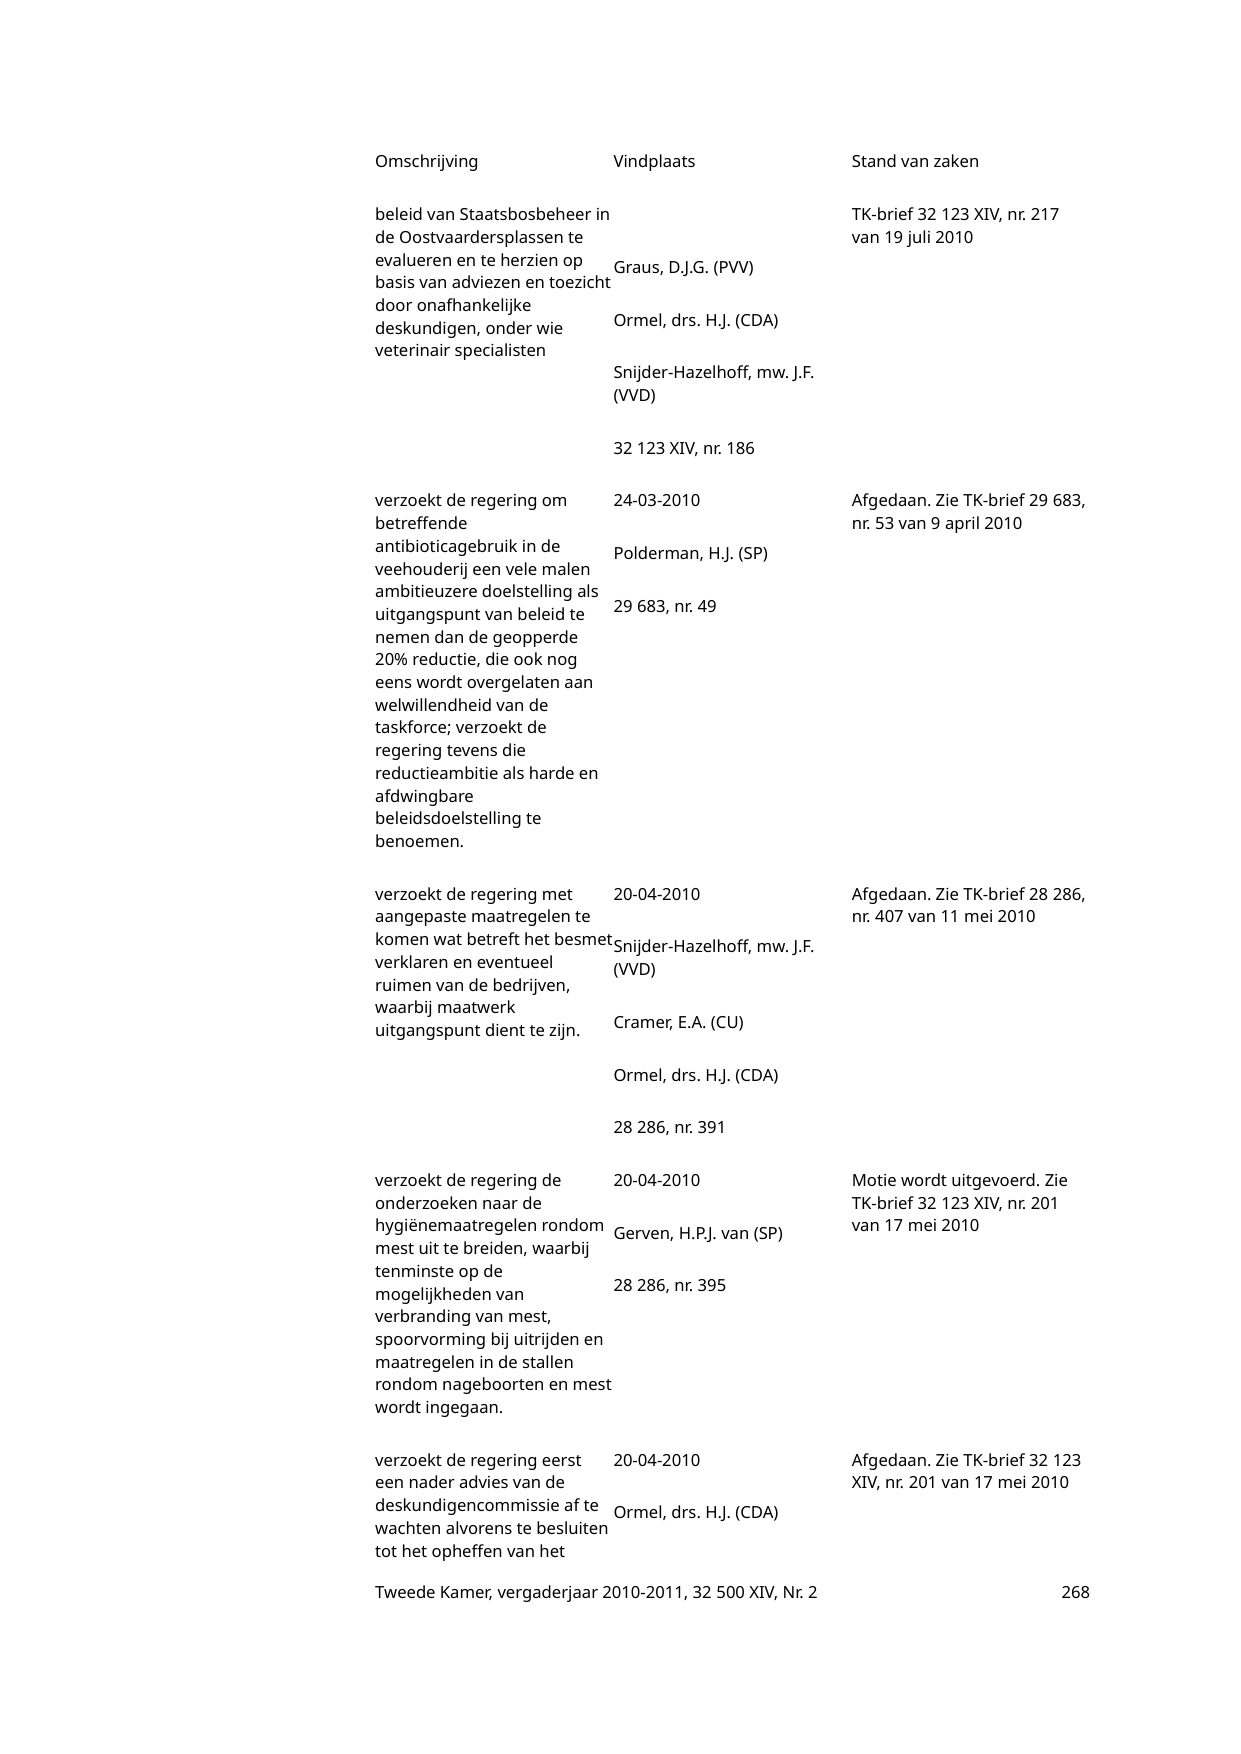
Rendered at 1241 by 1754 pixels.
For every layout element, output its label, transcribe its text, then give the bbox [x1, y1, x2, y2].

table_cell 20-04-2010 Snijder-Hazelhoff, mw. J.F. (VVD) Cramer, E.A. (CU) Ormel, drs. H.J. (CDA) 28 286, nr. 391 [613, 882, 852, 1168]
table_cell verzoekt de regering om betreffende antibioticagebruik in de veehouderij een vele malen ambitieuzere doelstelling als uitgangspunt van beleid te nemen dan de geopperde 20% reductie, die ook nog eens wordt overgelaten aan welwillendheid van de taskforce; verzoekt de regering tevens die reductieambitie als harde en afdwingbare beleidsdoelstelling te benoemen. [375, 489, 613, 882]
table_cell TK-brief 32 123 XIV, nr. 217 van 19 juli 2010 [852, 203, 1090, 489]
table_cell verzoekt de regering de onderzoeken naar de hygiënemaatregelen rondom mest uit te breiden, waarbij tenminste op de mogelijkheden van verbranding van mest, spoorvorming bij uitrijden en maatregelen in de stallen rondom nageboorten en mest wordt ingegaan. [375, 1169, 613, 1448]
table_header Stand van zaken [852, 150, 1090, 203]
table_cell verzoekt de regering met aangepaste maatregelen te komen wat betreft het besmet verklaren en eventueel ruimen van de bedrijven, waarbij maatwerk uitgangspunt dient te zijn. [375, 882, 613, 1168]
table_header Vindplaats [613, 150, 852, 203]
table_cell Graus, D.J.G. (PVV) Ormel, drs. H.J. (CDA) Snijder-Hazelhoff, mw. J.F. (VVD) 32 123 XIV, nr. 186 [613, 203, 852, 489]
table_cell Afgedaan. Zie TK-brief 32 123 XIV, nr. 201 van 17 mei 2010 [852, 1448, 1090, 1562]
table_cell 20-04-2010 Ormel, drs. H.J. (CDA) [613, 1448, 852, 1562]
table_cell 20-04-2010 Gerven, H.P.J. van (SP) 28 286, nr. 395 [613, 1169, 852, 1448]
table_cell verzoekt de regering eerst een nader advies van de deskundigencommissie af te wachten alvorens te besluiten tot het opheffen van het [375, 1448, 613, 1562]
table_cell Afgedaan. Zie TK-brief 28 286, nr. 407 van 11 mei 2010 [852, 882, 1090, 1168]
table_header Omschrijving [375, 150, 613, 203]
table_cell Motie wordt uitgevoerd. Zie TK-brief 32 123 XIV, nr. 201 van 17 mei 2010 [852, 1169, 1090, 1448]
table_cell 24-03-2010 Polderman, H.J. (SP) 29 683, nr. 49 [613, 489, 852, 882]
table_cell Afgedaan. Zie TK-brief 29 683, nr. 53 van 9 april 2010 [852, 489, 1090, 882]
table_cell beleid van Staatsbosbeheer in de Oostvaardersplassen te evalueren en te herzien op basis van adviezen en toezicht door onafhankelijke deskundigen, onder wie veterinair specialisten [375, 203, 613, 489]
